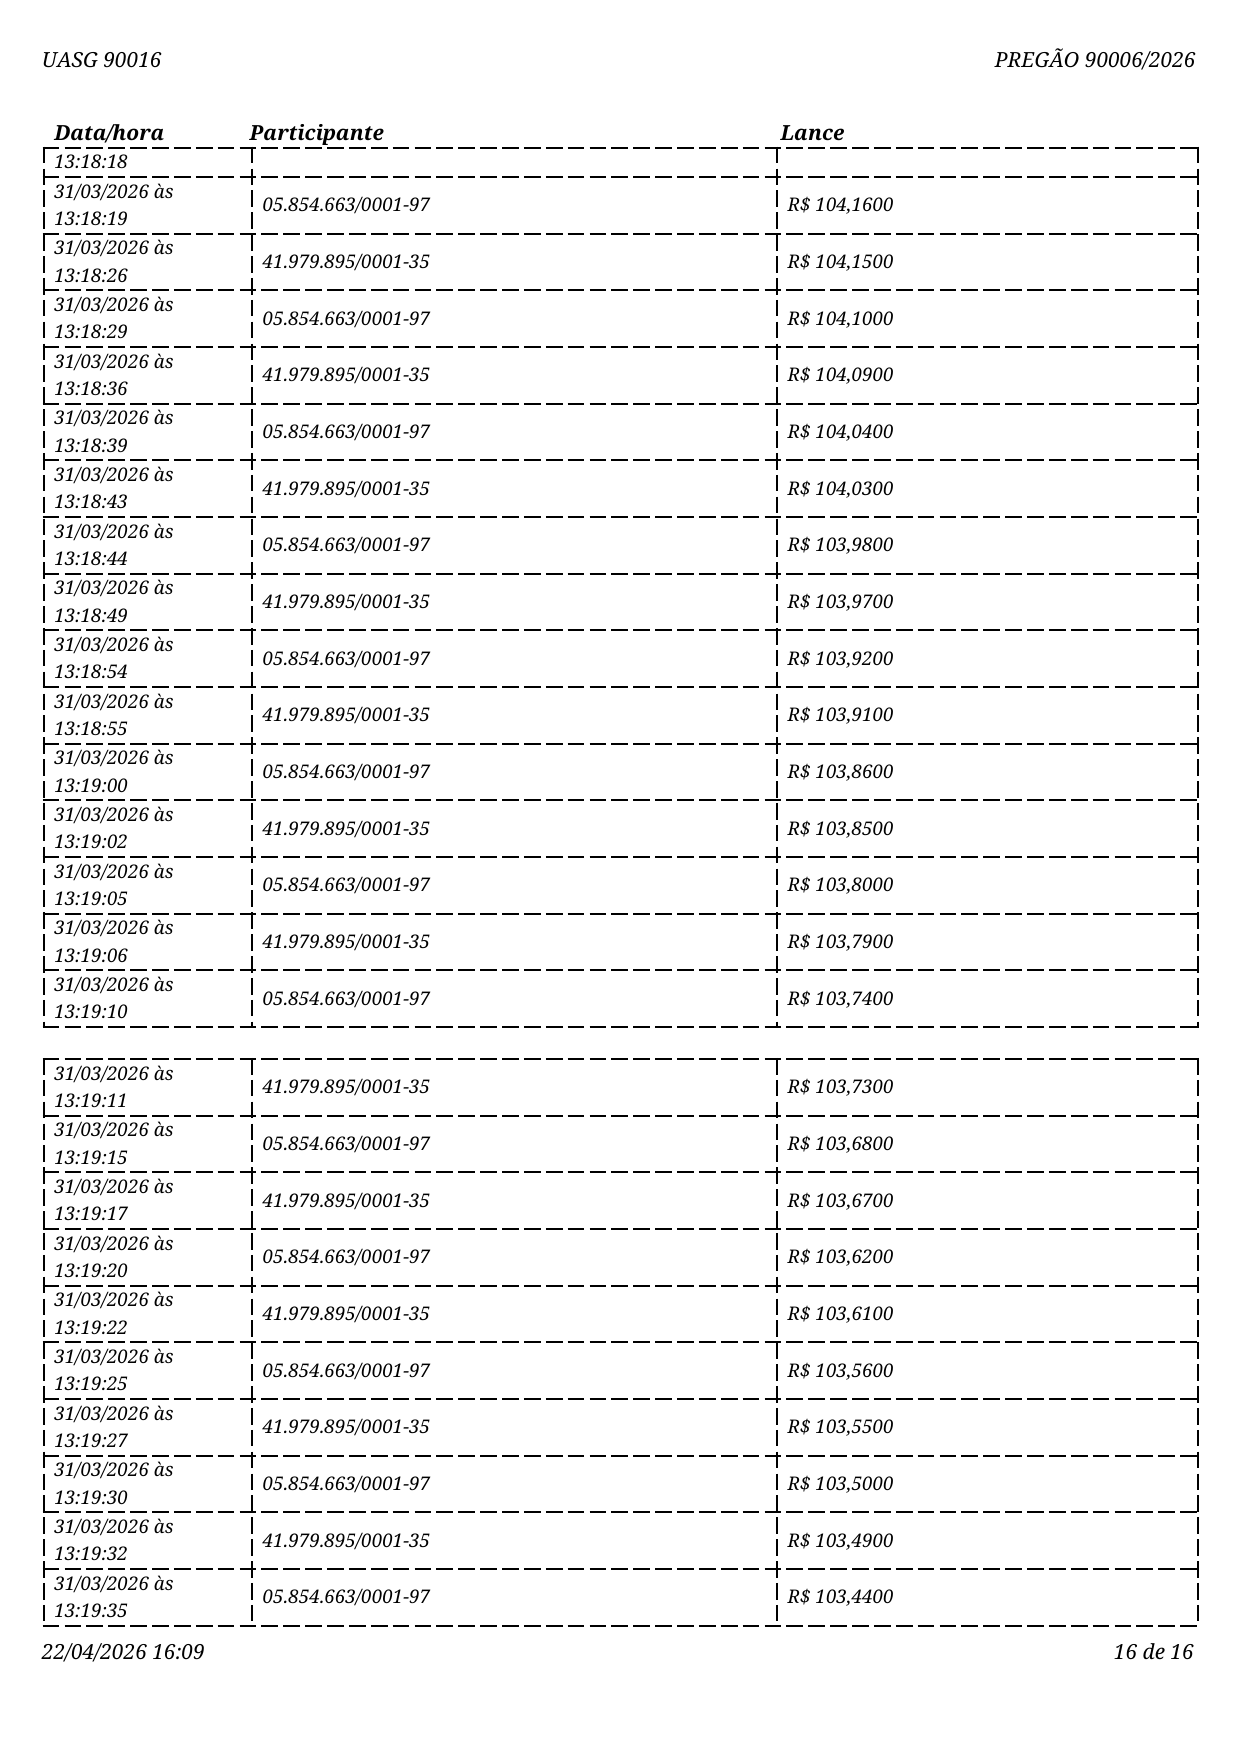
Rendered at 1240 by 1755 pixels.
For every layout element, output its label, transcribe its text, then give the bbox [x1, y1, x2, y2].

table_cell 41.979.895/0001-35 [252, 1285, 777, 1341]
table_cell 05.854.663/0001-97 [252, 1341, 777, 1398]
table_cell R$ 103,5500 [777, 1398, 1198, 1454]
table_cell R$ 103,8500 [777, 799, 1198, 856]
table_cell 41.979.895/0001-35 [252, 799, 777, 856]
table_cell R$ 103,5000 [777, 1455, 1198, 1511]
table_cell 31/03/2026 às 13:19:17 [44, 1171, 252, 1228]
table_cell 41.979.895/0001-35 [252, 1398, 777, 1454]
table_cell R$ 103,9700 [777, 573, 1198, 629]
table_cell 05.854.663/0001-97 [252, 856, 777, 913]
table_cell 31/03/2026 às 13:19:05 [44, 856, 252, 913]
table_cell R$ 103,9800 [777, 516, 1198, 573]
table_cell 05.854.663/0001-97 [252, 743, 777, 799]
table_cell 31/03/2026 às 13:18:49 [44, 573, 252, 629]
table_cell R$ 103,5600 [777, 1341, 1198, 1398]
table_cell 31/03/2026 às 13:18:39 [44, 403, 252, 459]
table_cell 31/03/2026 às 13:18:54 [44, 629, 252, 686]
table_cell R$ 104,0300 [777, 459, 1198, 516]
table_cell 31/03/2026 às 13:19:00 [44, 743, 252, 799]
table_cell 41.979.895/0001-35 [252, 459, 777, 516]
table_cell 05.854.663/0001-97 [252, 289, 777, 346]
table_cell R$ 103,4400 [777, 1568, 1198, 1624]
table_cell 31/03/2026 às 13:19:20 [44, 1228, 252, 1284]
table_cell 31/03/2026 às 13:19:35 [44, 1568, 252, 1624]
table_cell R$ 103,6800 [777, 1115, 1198, 1171]
table_cell R$ 103,9100 [777, 686, 1198, 743]
table_cell R$ 103,7400 [777, 969, 1198, 1026]
table_cell 31/03/2026 às 13:19:27 [44, 1398, 252, 1454]
table_cell 31/03/2026 às 13:18:44 [44, 516, 252, 573]
table_cell 41.979.895/0001-35 [252, 233, 777, 289]
table_cell 31/03/2026 às 13:19:30 [44, 1455, 252, 1511]
table_cell R$ 104,1600 [777, 176, 1198, 233]
table_cell 31/03/2026 às 13:18:43 [44, 459, 252, 516]
table_cell 31/03/2026 às 13:19:32 [44, 1511, 252, 1568]
table_cell R$ 104,0900 [777, 346, 1198, 403]
table_cell 13:18:18 [44, 147, 252, 176]
table_cell 41.979.895/0001-35 [252, 346, 777, 403]
table_cell R$ 103,6700 [777, 1171, 1198, 1228]
table_cell 05.854.663/0001-97 [252, 1455, 777, 1511]
table_cell 31/03/2026 às 13:19:25 [44, 1341, 252, 1398]
table_cell 41.979.895/0001-35 [252, 686, 777, 743]
table_header R$ 103,7300 [777, 1058, 1198, 1114]
table_cell 05.854.663/0001-97 [252, 1228, 777, 1284]
table_cell 31/03/2026 às 13:18:29 [44, 289, 252, 346]
table_cell 31/03/2026 às 13:18:19 [44, 176, 252, 233]
table_cell 31/03/2026 às 13:18:26 [44, 233, 252, 289]
table_cell R$ 103,4900 [777, 1511, 1198, 1568]
table_cell 05.854.663/0001-97 [252, 969, 777, 1026]
table_header 31/03/2026 às 13:19:11 [44, 1058, 252, 1114]
table_cell R$ 104,1500 [777, 233, 1198, 289]
table_cell R$ 103,8600 [777, 743, 1198, 799]
table_cell 31/03/2026 às 13:19:15 [44, 1115, 252, 1171]
table_cell 05.854.663/0001-97 [252, 176, 777, 233]
table_cell R$ 104,0400 [777, 403, 1198, 459]
table_cell [252, 147, 777, 176]
table_cell 05.854.663/0001-97 [252, 1115, 777, 1171]
table_cell R$ 104,1000 [777, 289, 1198, 346]
table_cell R$ 103,8000 [777, 856, 1198, 913]
table_cell 05.854.663/0001-97 [252, 516, 777, 573]
table_cell 05.854.663/0001-97 [252, 403, 777, 459]
table_cell R$ 103,7900 [777, 913, 1198, 969]
table_cell 41.979.895/0001-35 [252, 913, 777, 969]
table_cell 31/03/2026 às 13:19:02 [44, 799, 252, 856]
table_cell 31/03/2026 às 13:19:22 [44, 1285, 252, 1341]
table_cell 31/03/2026 às 13:19:06 [44, 913, 252, 969]
table_cell R$ 103,6100 [777, 1285, 1198, 1341]
table_cell 31/03/2026 às 13:18:55 [44, 686, 252, 743]
table_cell 05.854.663/0001-97 [252, 629, 777, 686]
table_cell [777, 147, 1198, 176]
table_cell 41.979.895/0001-35 [252, 1511, 777, 1568]
table_cell 05.854.663/0001-97 [252, 1568, 777, 1624]
table_cell 41.979.895/0001-35 [252, 1171, 777, 1228]
table_cell 31/03/2026 às 13:18:36 [44, 346, 252, 403]
table_cell R$ 103,9200 [777, 629, 1198, 686]
table_cell 41.979.895/0001-35 [252, 573, 777, 629]
table_cell R$ 103,6200 [777, 1228, 1198, 1284]
table_header 41.979.895/0001-35 [252, 1058, 777, 1114]
table_cell 31/03/2026 às 13:19:10 [44, 969, 252, 1026]
